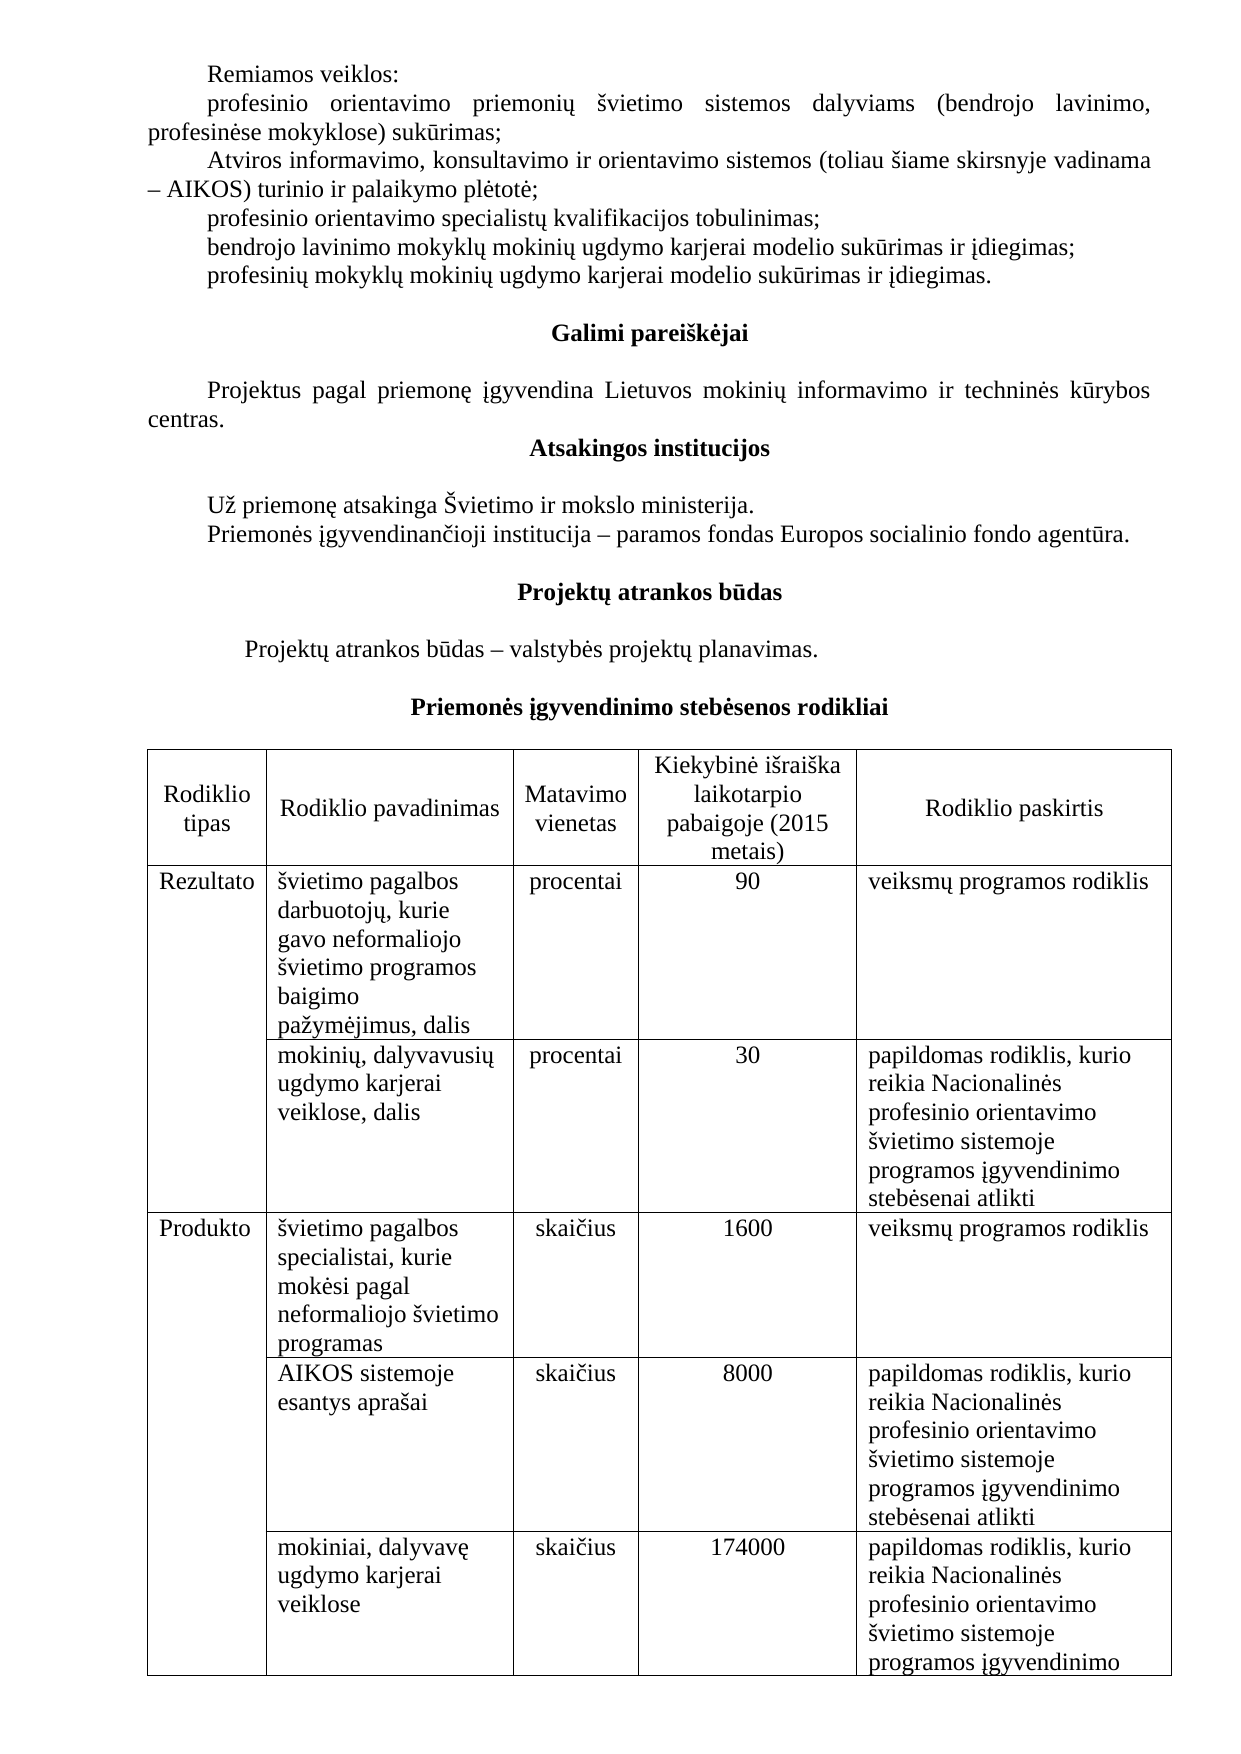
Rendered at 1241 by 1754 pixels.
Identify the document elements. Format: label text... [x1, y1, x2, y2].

text Už priemonę atsakinga Švietimo ir mokslo ministerija. [148, 490, 1152, 519]
table_cell 1600 [639, 1213, 856, 1357]
table_cell skaičius [514, 1532, 638, 1675]
text Projektus pagal priemonę įgyvendina Lietuvos mokinių informavimo ir techninės kūrybos centras. [148, 375, 1152, 433]
text profesinio orientavimo priemonių švietimo sistemos dalyviams (bendrojo lavinimo, profesinėse mokyklose) sukūrimas; [148, 88, 1152, 145]
table_cell 90 [639, 866, 856, 1039]
table_cell mokiniai, dalyvavę ugdymo karjerai veiklose [267, 1532, 513, 1675]
table_cell 8000 [639, 1358, 856, 1531]
text Projektų atrankos būdas – valstybės projektų planavimas. [185, 634, 1152, 663]
table_cell procentai [514, 866, 638, 1039]
text Priemonės įgyvendinančioji institucija – paramos fondas Europos socialinio fondo agentūra. [148, 519, 1152, 548]
table_cell veiksmų programos rodiklis [857, 866, 1171, 1039]
table_header Rodiklio pavadinimas [267, 750, 513, 865]
table_cell procentai [514, 1040, 638, 1212]
table_cell Rezultato [148, 866, 266, 1212]
text bendrojo lavinimo mokyklų mokinių ugdymo karjerai modelio sukūrimas ir įdiegimas; [148, 232, 1152, 260]
table_cell 30 [639, 1040, 856, 1212]
table_header Rodiklio paskirtis [857, 750, 1171, 865]
table_header Kiekybinė išraiška laikotarpio pabaigoje (2015 metais) [639, 750, 856, 865]
table_cell veiksmų programos rodiklis [857, 1213, 1171, 1357]
text Atviros informavimo, konsultavimo ir orientavimo sistemos (toliau šiame skirsnyje vadinama – AIKOS) turinio ir palaikymo plėtotė; [148, 145, 1152, 203]
text Priemonės įgyvendinimo stebėsenos rodikliai [148, 692, 1152, 720]
text Remiamos veiklos: [148, 59, 1152, 88]
table_cell 174000 [639, 1532, 856, 1675]
text Galimi pareiškėjai [148, 318, 1152, 347]
table_header Rodiklio tipas [148, 750, 266, 865]
table_cell skaičius [514, 1358, 638, 1531]
text profesinio orientavimo specialistų kvalifikacijos tobulinimas; [148, 203, 1152, 232]
table_cell švietimo pagalbos specialistai, kurie mokėsi pagal neformaliojo švietimo programas [267, 1213, 513, 1357]
table_cell papildomas rodiklis, kurio reikia Nacionalinės profesinio orientavimo švietimo sistemoje programos įgyvendinimo [857, 1532, 1171, 1675]
table_cell mokinių, dalyvavusių ugdymo karjerai veiklose, dalis [267, 1040, 513, 1212]
text Atsakingos institucijos [148, 433, 1152, 462]
table_cell švietimo pagalbos darbuotojų, kurie gavo neformaliojo švietimo programos baigimo pažymėjimus, dalis [267, 866, 513, 1039]
table_cell papildomas rodiklis, kurio reikia Nacionalinės profesinio orientavimo švietimo sistemoje programos įgyvendinimo stebėsenai atlikti [857, 1040, 1171, 1212]
table_cell skaičius [514, 1213, 638, 1357]
table_cell papildomas rodiklis, kurio reikia Nacionalinės profesinio orientavimo švietimo sistemoje programos įgyvendinimo stebėsenai atlikti [857, 1358, 1171, 1531]
table_cell AIKOS sistemoje esantys aprašai [267, 1358, 513, 1531]
text profesinių mokyklų mokinių ugdymo karjerai modelio sukūrimas ir įdiegimas. [148, 260, 1152, 289]
table_cell Produkto [148, 1213, 266, 1675]
text Projektų atrankos būdas [148, 577, 1152, 605]
table_header Matavimo vienetas [514, 750, 638, 865]
